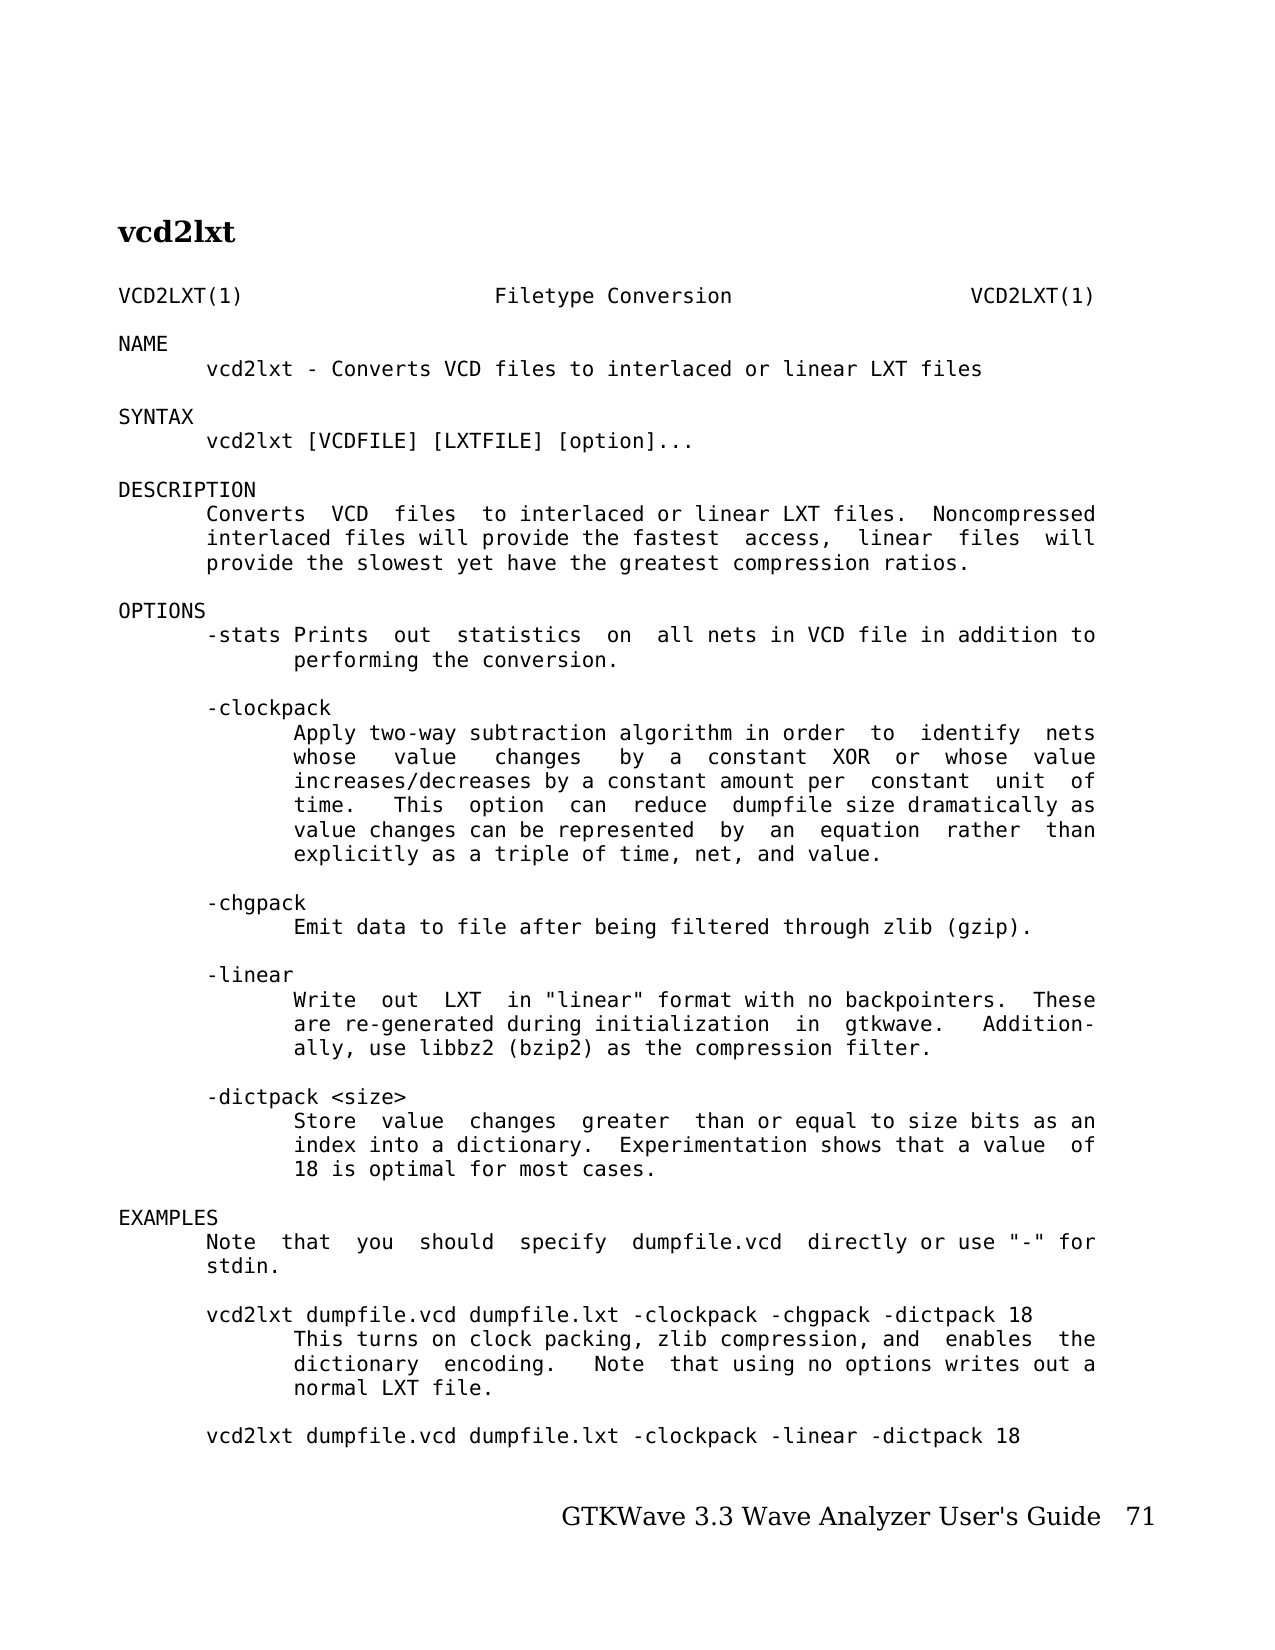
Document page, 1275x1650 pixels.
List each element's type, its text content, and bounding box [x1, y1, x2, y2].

text stdin. [118, 1254, 1157, 1279]
text are re-generated during initialization in gtkwave. Addition- [118, 1012, 1157, 1036]
text vcd2lxt dumpfile.vcd dumpfile.lxt -clockpack -chgpack -dictpack 18 [118, 1303, 1157, 1327]
text VCD2LXT(1) Filetype Conversion VCD2LXT(1) [118, 284, 1157, 308]
text index into a dictionary. Experimentation shows that a value of [118, 1133, 1157, 1157]
text increases/decreases by a constant amount per constant unit of [118, 769, 1157, 793]
text -dictpack <size> [118, 1085, 1157, 1109]
text provide the slowest yet have the greatest compression ratios. [118, 551, 1157, 575]
text -stats Prints out statistics on all nets in VCD file in addition to [118, 623, 1157, 648]
text whose value changes by a constant XOR or whose value [118, 745, 1157, 769]
text vcd2lxt [VCDFILE] [LXTFILE] [option]... [118, 429, 1157, 454]
text SYNTAX [118, 405, 1157, 429]
text Note that you should specify dumpfile.vcd directly or use "-" for [118, 1230, 1157, 1254]
text NAME [118, 332, 1157, 357]
text This turns on clock packing, zlib compression, and enables the [118, 1327, 1157, 1352]
text Emit data to file after being filtered through zlib (gzip). [118, 915, 1157, 939]
text performing the conversion. [118, 648, 1157, 672]
text Write out LXT in "linear" format with no backpointers. These [118, 988, 1157, 1012]
text vcd2lxt - Converts VCD files to interlaced or linear LXT files [118, 357, 1157, 381]
text vcd2lxt [118, 215, 1157, 249]
text ally, use libbz2 (bzip2) as the compression filter. [118, 1036, 1157, 1060]
text EXAMPLES [118, 1206, 1157, 1230]
text time. This option can reduce dumpfile size dramatically as [118, 793, 1157, 818]
text DESCRIPTION [118, 478, 1157, 502]
text Converts VCD files to interlaced or linear LXT files. Noncompressed [118, 502, 1157, 526]
text value changes can be represented by an equation rather than [118, 818, 1157, 842]
text Store value changes greater than or equal to size bits as an [118, 1109, 1157, 1133]
text explicitly as a triple of time, net, and value. [118, 842, 1157, 866]
text -linear [118, 963, 1157, 988]
text normal LXT file. [118, 1376, 1157, 1400]
text -clockpack [118, 696, 1157, 721]
text 18 is optimal for most cases. [118, 1157, 1157, 1182]
text dictionary encoding. Note that using no options writes out a [118, 1352, 1157, 1376]
text Apply two-way subtraction algorithm in order to identify nets [118, 721, 1157, 745]
text -chgpack [118, 891, 1157, 915]
text vcd2lxt dumpfile.vcd dumpfile.lxt -clockpack -linear -dictpack 18 [118, 1424, 1157, 1449]
text OPTIONS [118, 599, 1157, 623]
text interlaced files will provide the fastest access, linear files will [118, 526, 1157, 551]
